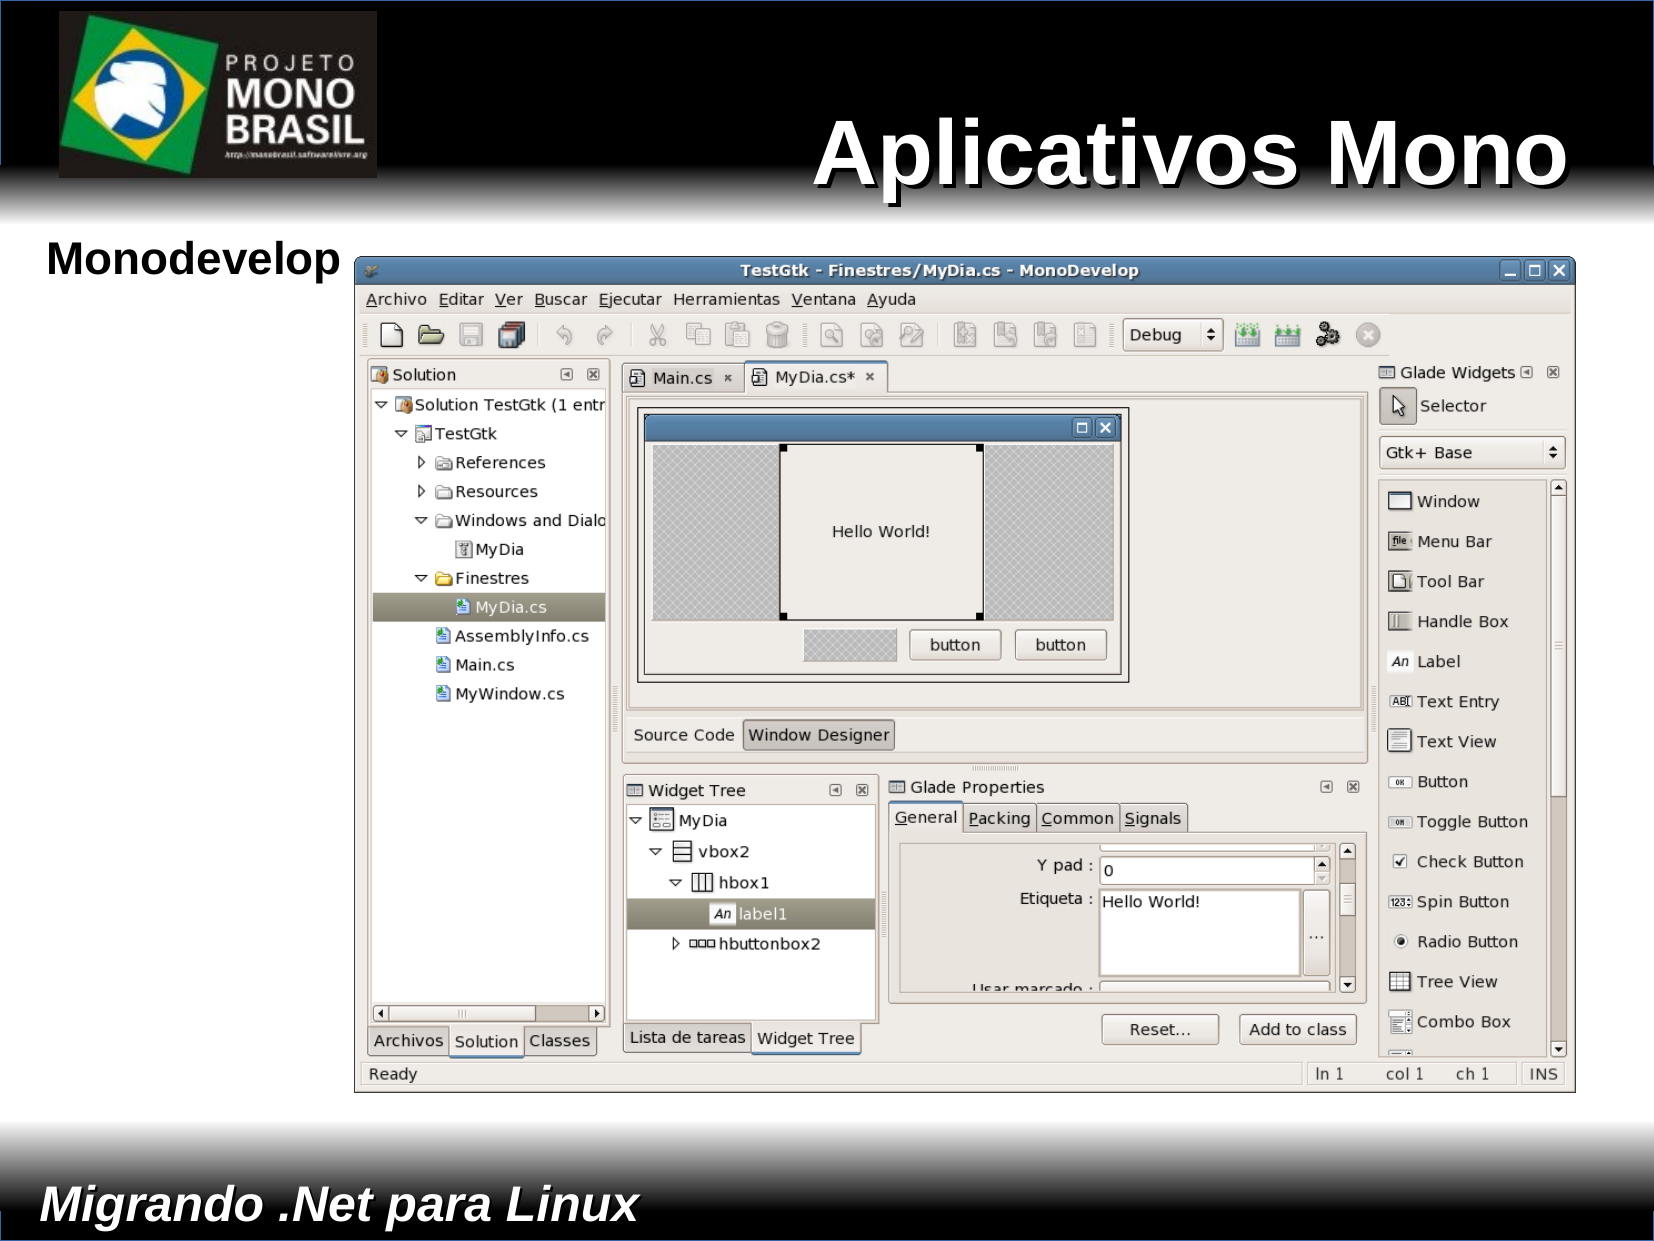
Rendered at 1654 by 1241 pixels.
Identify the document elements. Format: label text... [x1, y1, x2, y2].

text_box Migrando .Net para Linux [24, 1169, 547, 1241]
picture [354, 256, 1576, 1093]
picture [59, 11, 377, 178]
title Aplicativos Mono [82, 49, 1571, 256]
text_box Monodevelop [32, 225, 799, 300]
